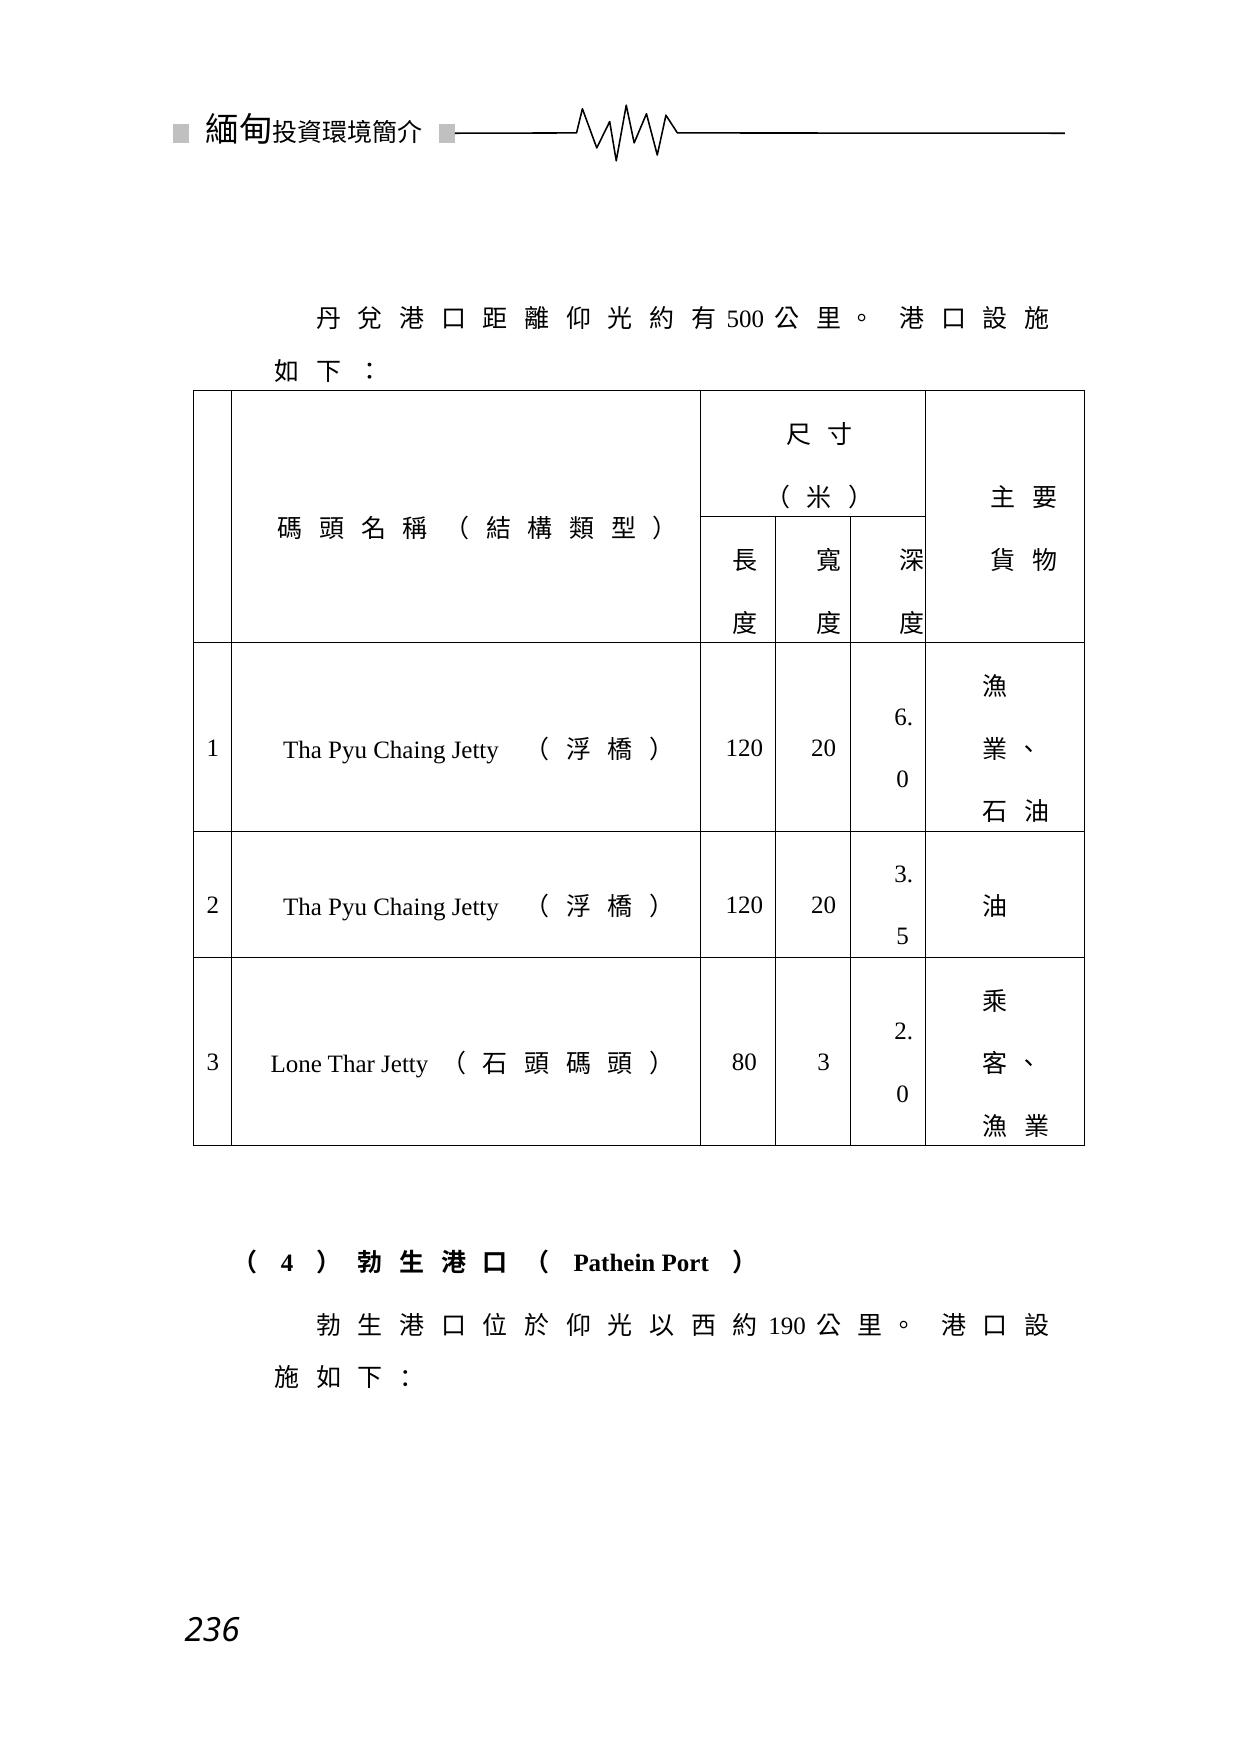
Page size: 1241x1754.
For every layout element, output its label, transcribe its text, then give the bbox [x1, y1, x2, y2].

table_cell Lone Thar Jetty（石頭碼頭） [232, 958, 700, 1145]
table_cell 2 [194, 832, 231, 957]
table_cell 20 [776, 643, 850, 831]
table_cell Tha Pyu Chaing Jetty（浮橋） [232, 832, 700, 957]
table_cell 寬度 [776, 517, 850, 642]
table_cell 3.5 [851, 832, 925, 957]
table_cell 120 [701, 832, 775, 957]
table_cell 6.0 [851, 643, 925, 831]
table_cell 20 [776, 832, 850, 957]
text （4）勃生港口（Pathein Port） [188, 1209, 1052, 1271]
table_header [194, 391, 231, 642]
table_cell 深度 [851, 517, 925, 642]
table_header 主要貨物 [926, 391, 1084, 642]
text 勃生港口位於仰光以西約190公里。港口設施如下： [254, 1271, 1058, 1396]
table_cell 3 [194, 958, 231, 1145]
table_cell 乘客、漁業 [926, 958, 1084, 1145]
table_cell Tha Pyu Chaing Jetty（浮橋） [232, 643, 700, 831]
text 丹兌港口距離仰光約有500公里。港口設施如下： [254, 265, 1058, 390]
table_cell 120 [701, 643, 775, 831]
table_cell 3 [776, 958, 850, 1145]
table_cell 80 [701, 958, 775, 1145]
table_header 尺寸（米） [701, 391, 925, 516]
table_cell 1 [194, 643, 231, 831]
table_cell 2.0 [851, 958, 925, 1145]
table_header 碼頭名稱（結構類型） [232, 391, 700, 642]
table_cell 油 [926, 832, 1084, 957]
table_cell 長度 [701, 517, 775, 642]
table_cell 漁業、石油 [926, 643, 1084, 831]
